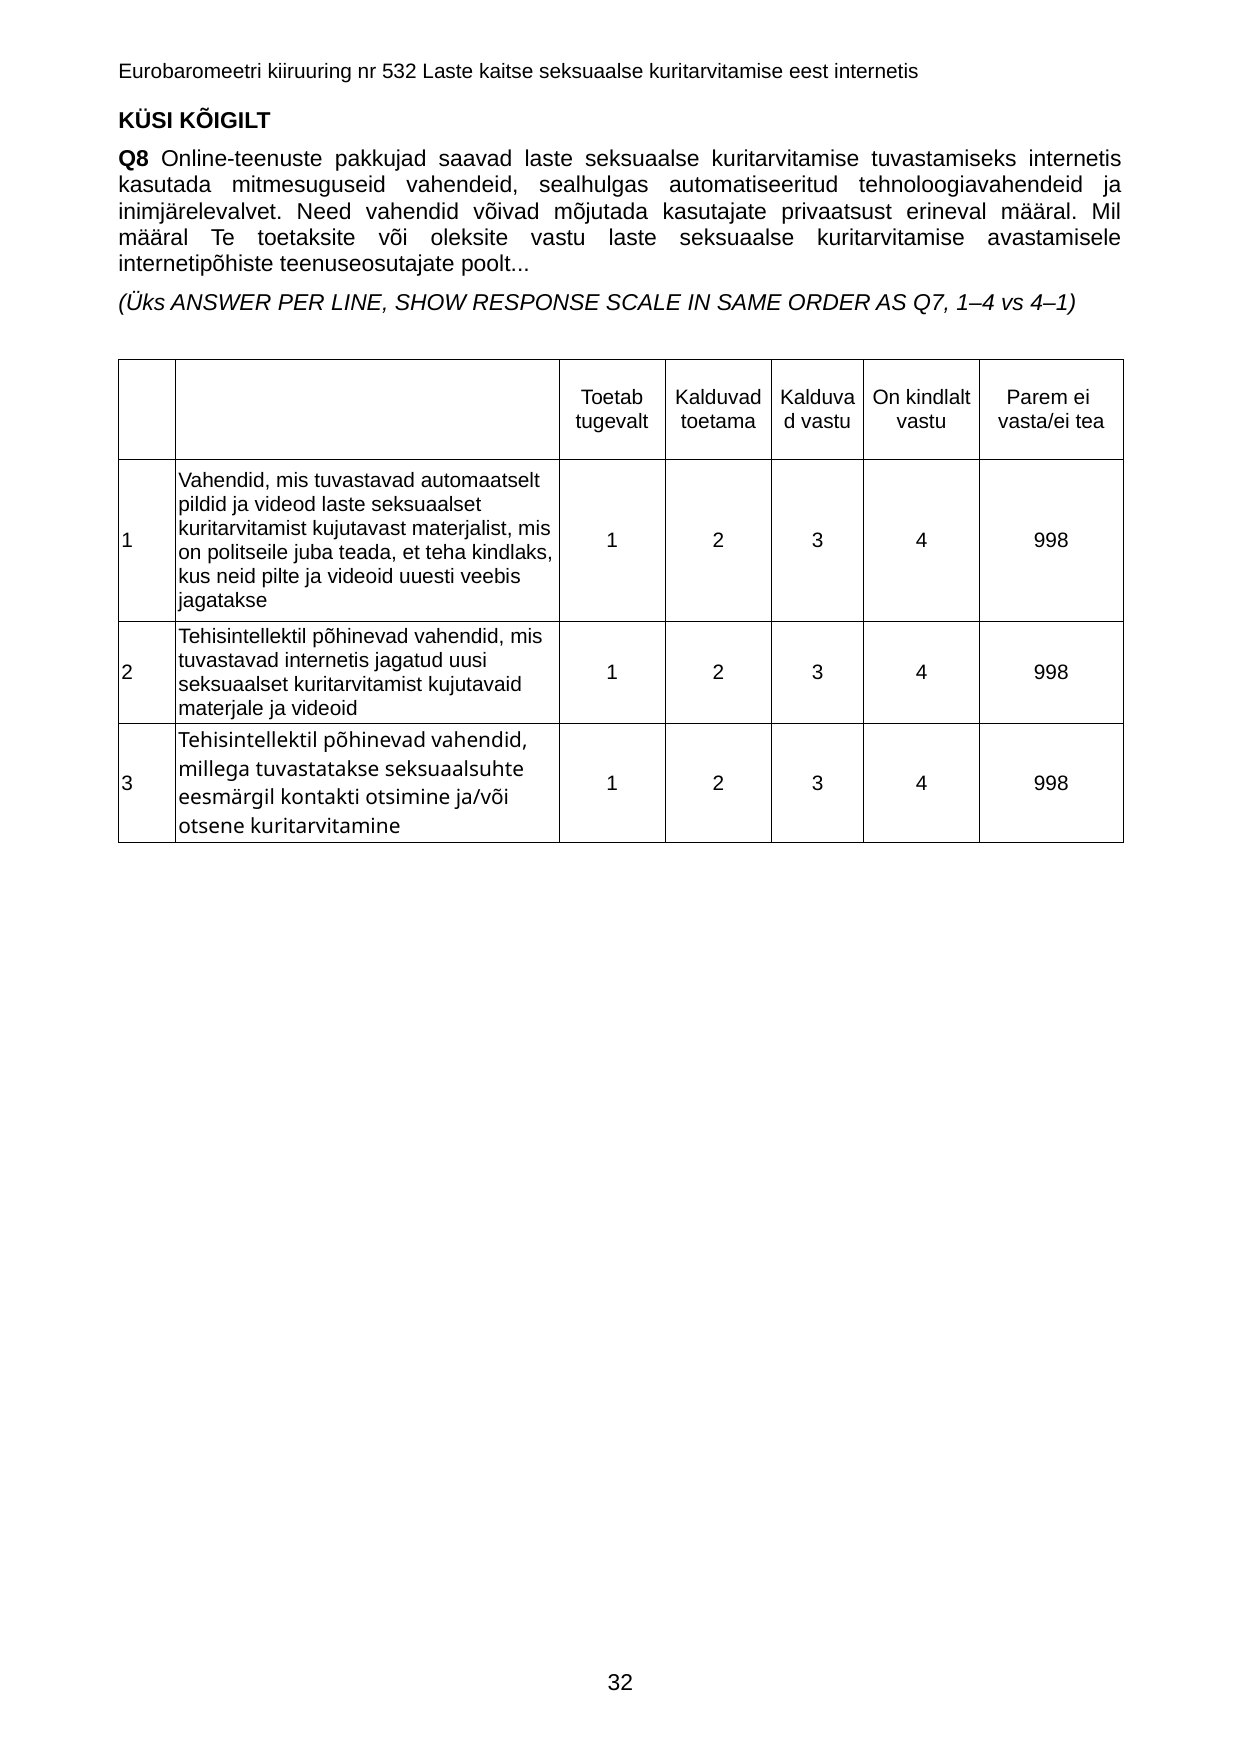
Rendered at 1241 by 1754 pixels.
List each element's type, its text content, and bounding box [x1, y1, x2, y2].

table_cell 2 [119, 622, 175, 722]
table_cell 2 [666, 460, 771, 621]
table_cell 998 [980, 724, 1123, 842]
table_cell 3 [119, 724, 175, 842]
table_header Kalduvad vastu [772, 360, 863, 459]
table_cell 4 [864, 460, 979, 621]
table_header Kalduvad toetama [666, 360, 771, 459]
table_cell 1 [560, 724, 665, 842]
table_header Parem ei vasta/ei tea [980, 360, 1123, 459]
table_header On kindlalt vastu [864, 360, 979, 459]
table_cell Tehisintellektil põhinevad vahendid, mis tuvastavad internetis jagatud uusi seksuaalset kuritarvitamist kujutavaid materjale ja videoid [176, 622, 559, 722]
text KÜSI KÕIGILT [118, 107, 1122, 133]
table_cell 4 [864, 622, 979, 722]
table_cell 3 [772, 622, 863, 722]
text Q8 Online-teenuste pakkujad saavad laste seksuaalse kuritarvitamise tuvastamiseks internetis kasutada mitmesuguseid vahendeid, sealhulgas automatiseeritud tehnoloogiavahendeid ja inimjärelevalvet. Need vahendid võivad mõjutada kasutajate privaatsust erineval määral. Mil määral Te toetaksite või oleksite vastu laste seksuaalse kuritarvitamise avastamisele internetipõhiste teenuseosutajate poolt... [118, 145, 1122, 277]
table_cell 3 [772, 460, 863, 621]
table_cell 1 [119, 460, 175, 621]
table_cell Tehisintellektil põhinevad vahendid, millega tuvastatakse seksuaalsuhte eesmärgil kontakti otsimine ja/või otsene kuritarvitamine [176, 724, 559, 842]
table_cell 998 [980, 460, 1123, 621]
table_cell 3 [772, 724, 863, 842]
table_cell 4 [864, 724, 979, 842]
table_header Toetab tugevalt [560, 360, 665, 459]
table_header [119, 360, 175, 459]
table_cell 1 [560, 460, 665, 621]
table_cell 998 [980, 622, 1123, 722]
table_cell 2 [666, 622, 771, 722]
table_cell 1 [560, 622, 665, 722]
text (Üks ANSWER PER LINE, SHOW RESPONSE SCALE IN SAME ORDER AS Q7, 1–4 vs 4–1) [118, 288, 1122, 315]
table_cell 2 [666, 724, 771, 842]
table_cell Vahendid, mis tuvastavad automaatselt pildid ja videod laste seksuaalset kuritarvitamist kujutavast materjalist, mis on politseile juba teada, et teha kindlaks, kus neid pilte ja videoid uuesti veebis jagatakse [176, 460, 559, 621]
table_header [176, 360, 559, 459]
